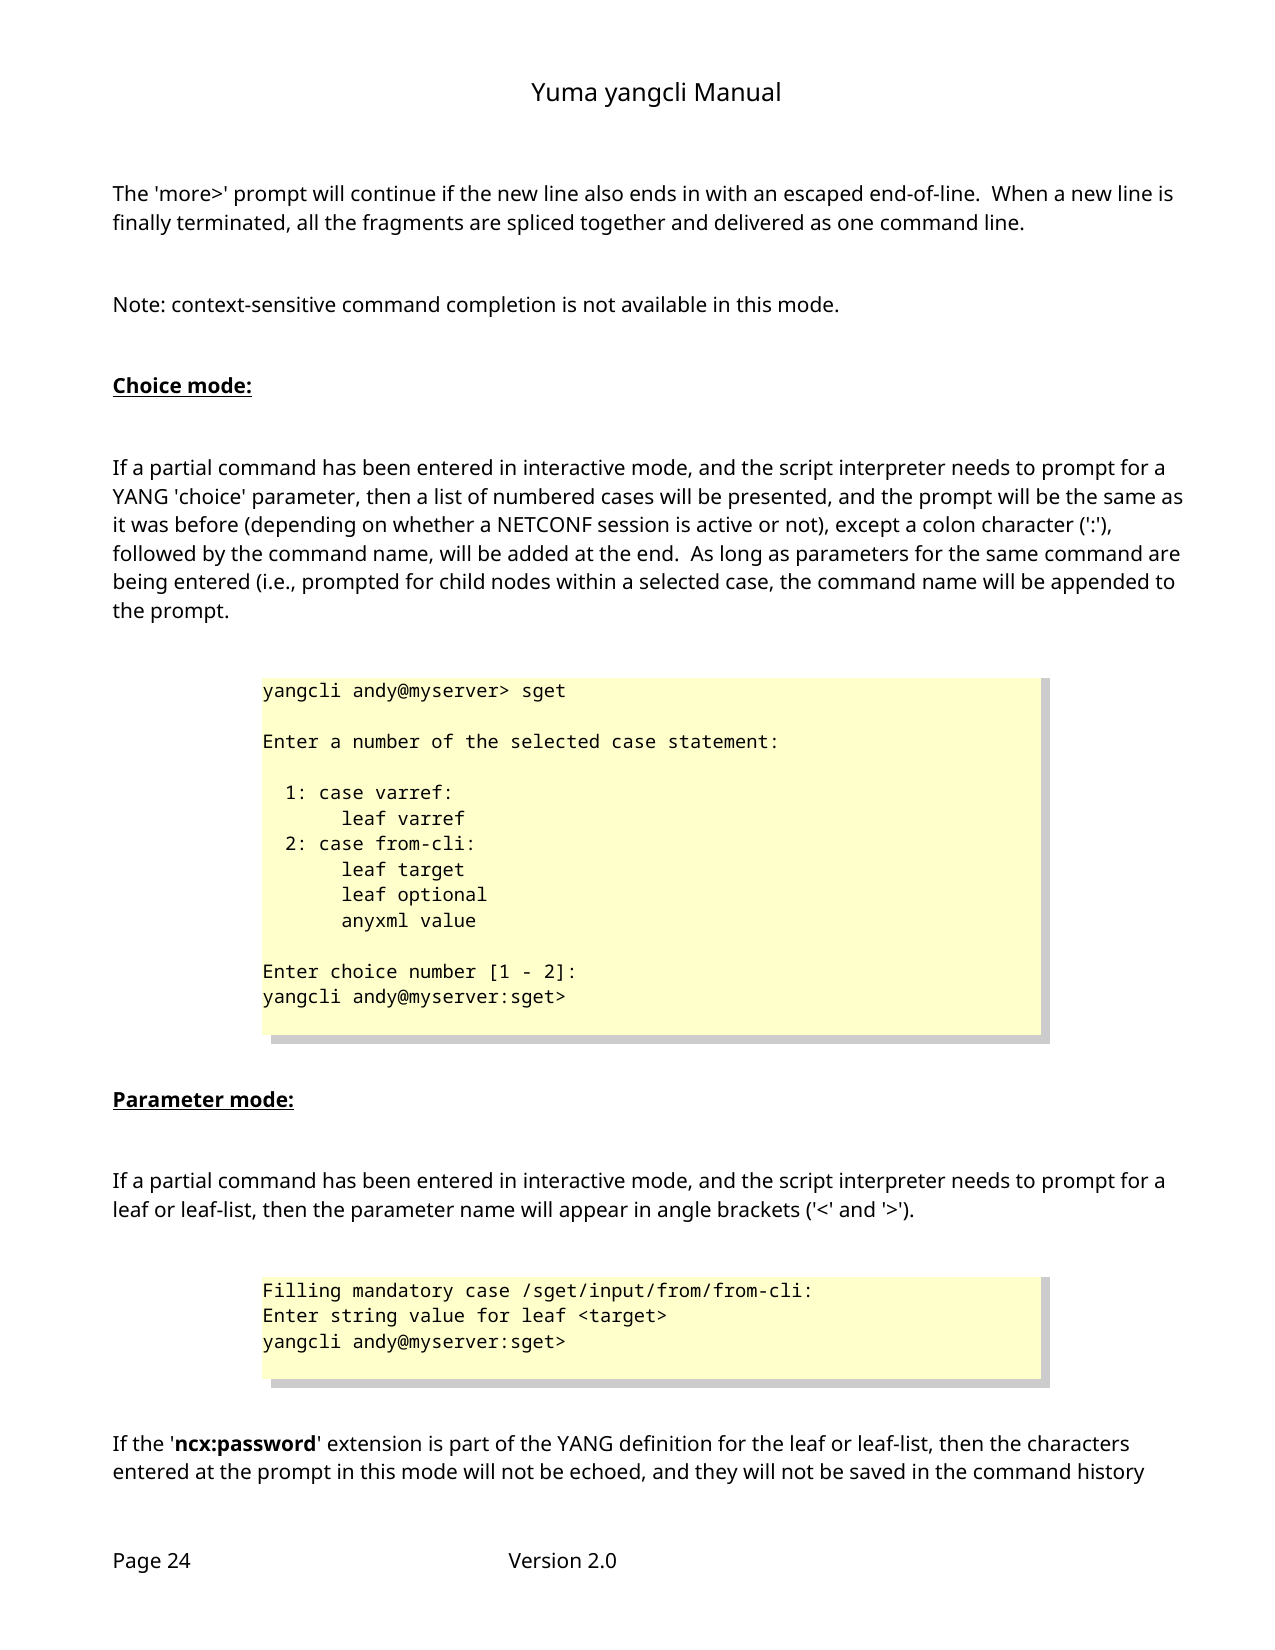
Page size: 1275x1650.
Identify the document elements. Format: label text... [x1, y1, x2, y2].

text 2: case from-cli: [262, 831, 1041, 856]
text 1: case varref: [262, 780, 1041, 805]
text If a partial command has been entered in interactive mode, and the script interpreter needs to prompt for a leaf or leaf-list, then the parameter name will appear in angle brackets ('<' and '>'). [112, 1167, 1200, 1223]
text If the 'ncx:password' extension is part of the YANG definition for the leaf or leaf-list, then the characters entered at the prompt in this mode will not be echoed, and they will not be saved in the command history [112, 1429, 1200, 1486]
text leaf target [262, 856, 1041, 882]
text Enter string value for leaf <target> [262, 1302, 1041, 1328]
text yangcli andy@myserver:sget> [262, 1328, 1041, 1353]
text Enter choice number [1 - 2]: [262, 958, 1041, 984]
text yangcli andy@myserver:sget> [262, 984, 1041, 1009]
text If a partial command has been entered in interactive mode, and the script interpreter needs to prompt for a YANG 'choice' parameter, then a list of numbered cases will be presented, and the prompt will be the same as it was before (depending on whether a NETCONF session is active or not), except a colon character (':'), followed by the command name, will be added at the end. As long as parameters for the same command are being entered (i.e., prompted for child nodes within a selected case, the command name will be appended to the prompt. [112, 453, 1200, 624]
text Parameter mode: [112, 1085, 1200, 1113]
text The 'more>' prompt will continue if the new line also ends in with an escaped end-of-line. When a new line is finally terminated, all the fragments are spliced together and delivered as one command line. [112, 179, 1200, 236]
text yangcli andy@myserver> sget [262, 678, 1041, 703]
text leaf optional [262, 882, 1041, 907]
text Filling mandatory case /sget/input/from/from-cli: [262, 1277, 1041, 1302]
text anyxml value [262, 907, 1041, 933]
text Enter a number of the selected case statement: [262, 729, 1041, 754]
text Note: context-sensitive command completion is not available in this mode. [112, 290, 1200, 318]
text Choice mode: [112, 372, 1200, 400]
text leaf varref [262, 805, 1041, 831]
